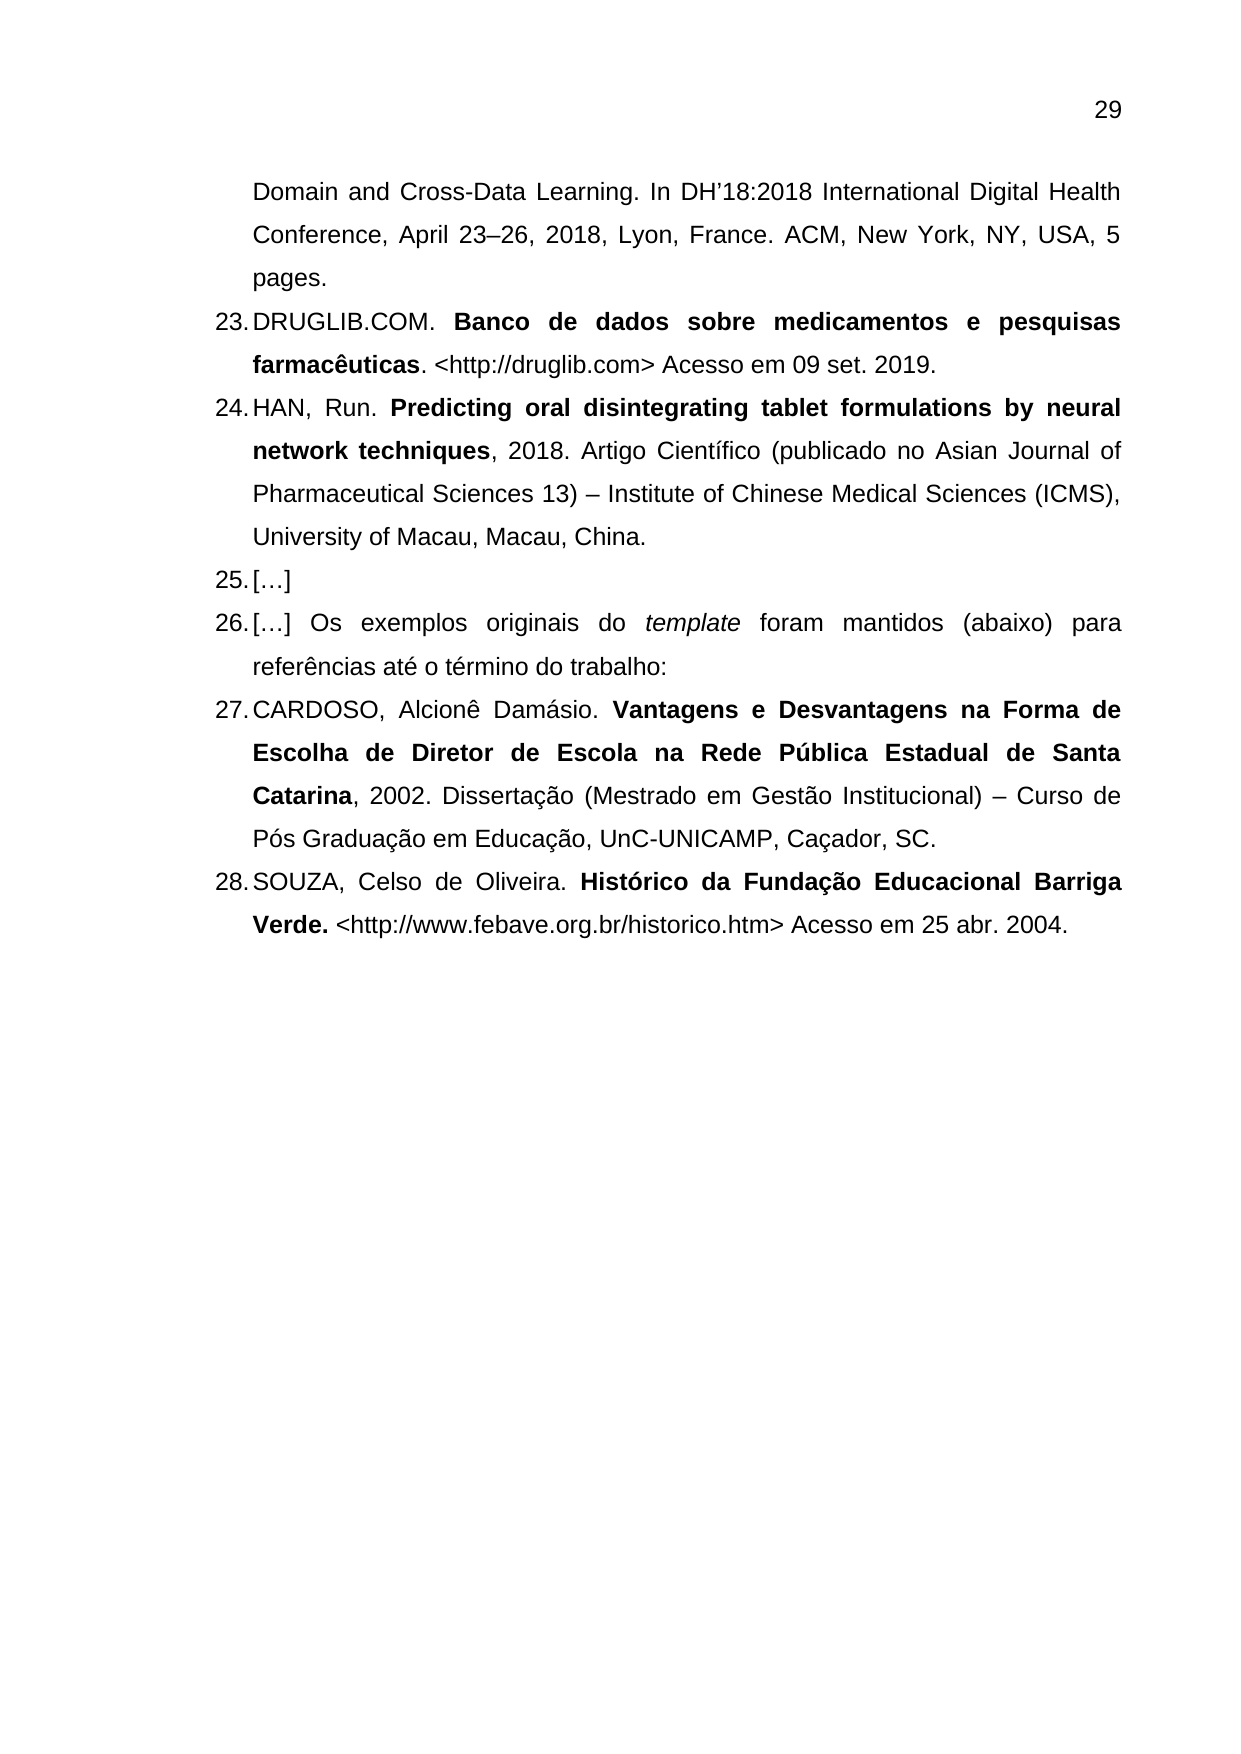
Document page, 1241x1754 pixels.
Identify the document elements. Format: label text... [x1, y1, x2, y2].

list […] Os exemplos originais do template foram mantidos (abaixo) para referências até o término do trabalho: [215, 608, 1122, 680]
list […] [215, 565, 1122, 594]
list HAN, Run. Predicting oral disintegrating tablet formulations by neural network techniques, 2018. Artigo Científico (publicado no Asian Journal of Pharmaceutical Sciences 13) – Institute of Chinese Medical Sciences (ICMS), University of Macau, Macau, China. [215, 393, 1122, 551]
list SOUZA, Celso de Oliveira. Histórico da Fundação Educacional Barriga Verde. <http://www.febave.org.br/historico.htm> Acesso em 25 abr. 2004. [215, 867, 1122, 939]
list DRUGLIB.COM. Banco de dados sobre medicamentos e pesquisas farmacêuticas. <http://druglib.com> Acesso em 09 set. 2019. [215, 307, 1122, 378]
list CARDOSO, Alcionê Damásio. Vantagens e Desvantagens na Forma de Escolha de Diretor de Escola na Rede Pública Estadual de Santa Catarina, 2002. Dissertação (Mestrado em Gestão Institucional) – Curso de Pós Graduação em Educação, UnC-UNICAMP, Caçador, SC. [215, 695, 1122, 853]
list Domain and Cross-Data Learning. In DH’18:2018 International Digital Health Conference, April 23–26, 2018, Lyon, France. ACM, New York, NY, USA, 5 pages. [215, 177, 1122, 292]
